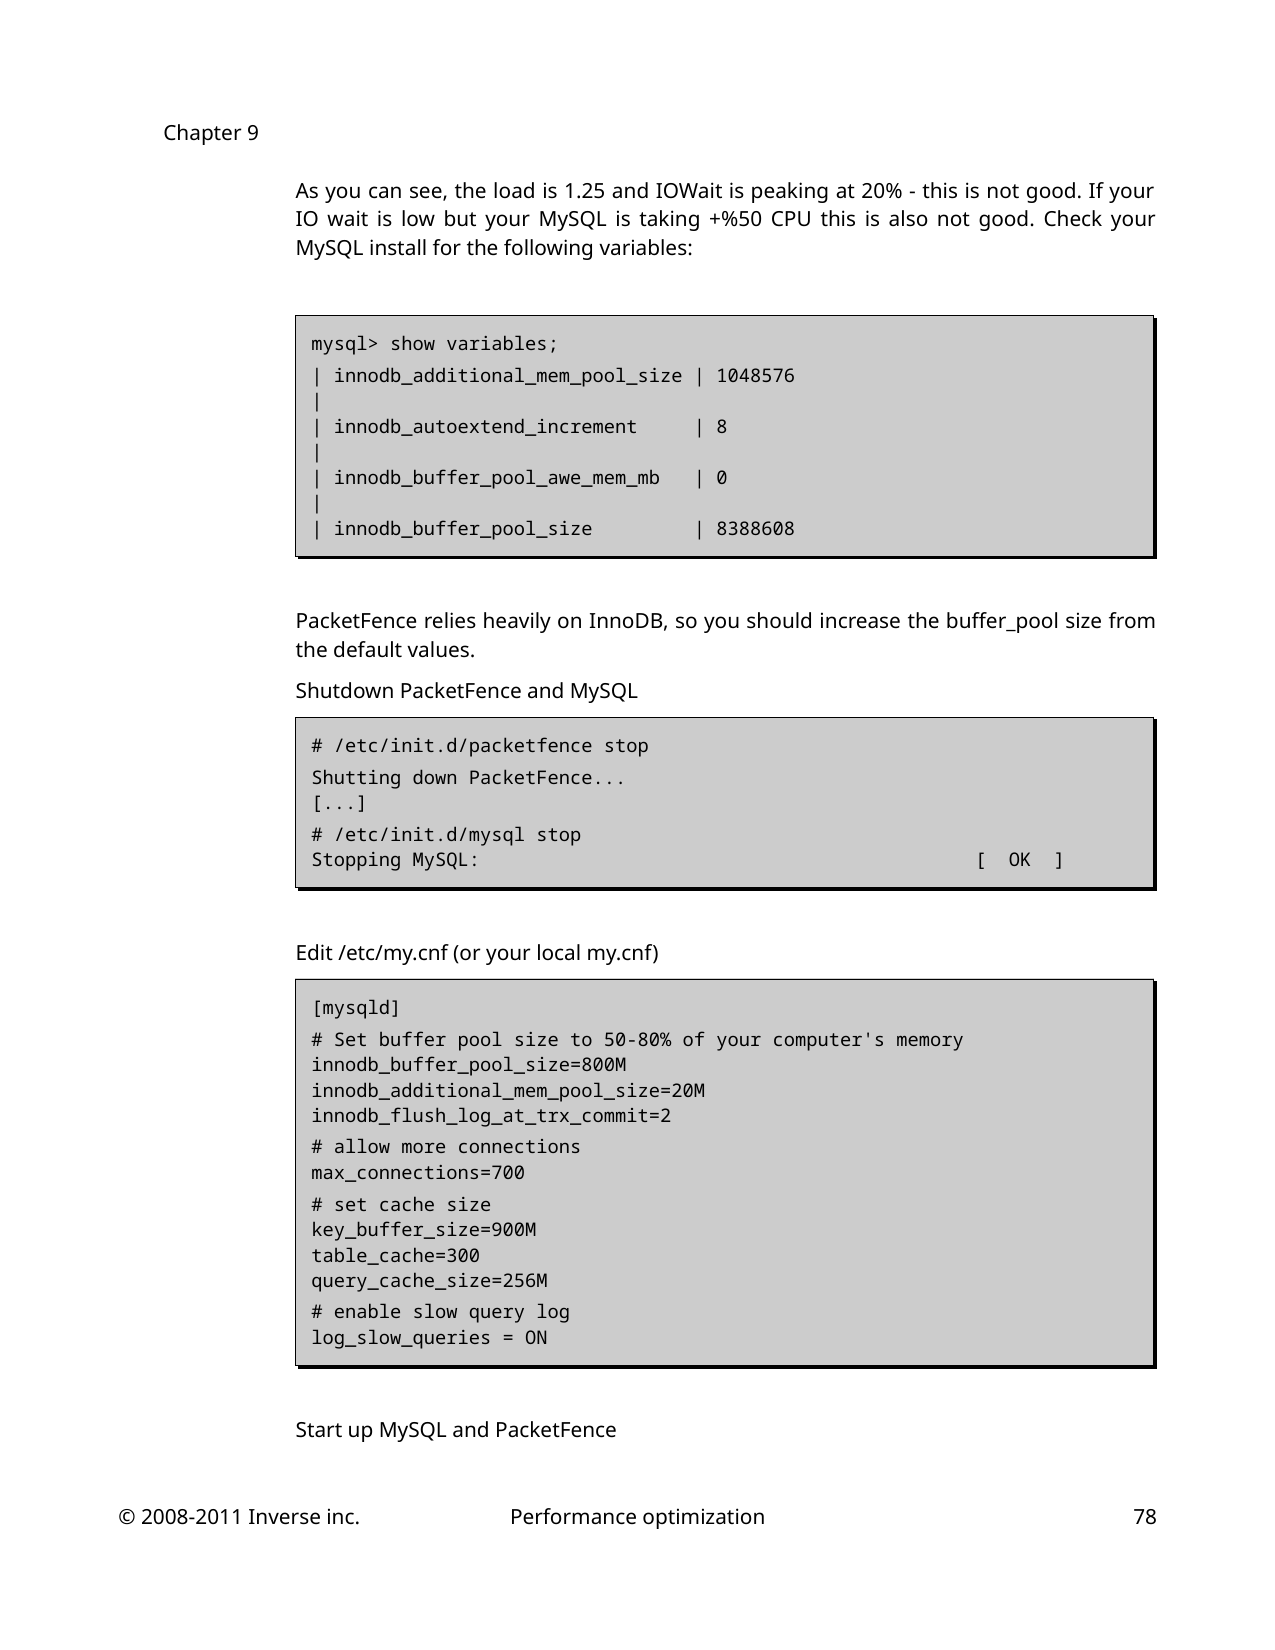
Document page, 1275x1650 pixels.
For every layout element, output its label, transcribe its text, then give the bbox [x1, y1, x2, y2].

text Edit /etc/my.cnf (or your local my.cnf) [295, 938, 1157, 966]
text PacketFence relies heavily on InnoDB, so you should increase the buffer_pool size from the default values. [295, 606, 1157, 663]
text mysql> show variables; [296, 316, 1153, 346]
text As you can see, the load is 1.25 and IOWait is peaking at 20% - this is not good. If your IO wait is low but your MySQL is taking +%50 CPU this is also not good. Check your MySQL install for the following variables: [295, 176, 1157, 261]
text Shutting down PacketFence... [...] [296, 748, 1153, 805]
text # allow more connections max_connections=700 [296, 1118, 1153, 1175]
text [mysqld] [296, 980, 1153, 1010]
text Shutdown PacketFence and MySQL [295, 676, 1157, 704]
text | innodb_additional_mem_pool_size | 1048576 | | innodb_autoextend_increment | 8 | | innodb_buffer_pool_awe_mem_mb | 0 | | innodb_buffer_pool_size | 8388608 [296, 346, 1153, 556]
text # /etc/init.d/mysql stop Stopping MySQL: [ OK ] [296, 805, 1153, 887]
text # Set buffer pool size to 50-80% of your computer's memory innodb_buffer_pool_size=800M innodb_additional_mem_pool_size=20M innodb_flush_log_at_trx_commit=2 [296, 1010, 1153, 1118]
text # set cache size key_buffer_size=900M table_cache=300 query_cache_size=256M [296, 1175, 1153, 1283]
text # /etc/init.d/packetfence stop [296, 718, 1153, 748]
text # enable slow query log log_slow_queries = ON [296, 1283, 1153, 1365]
text Start up MySQL and PacketFence [295, 1416, 1157, 1444]
